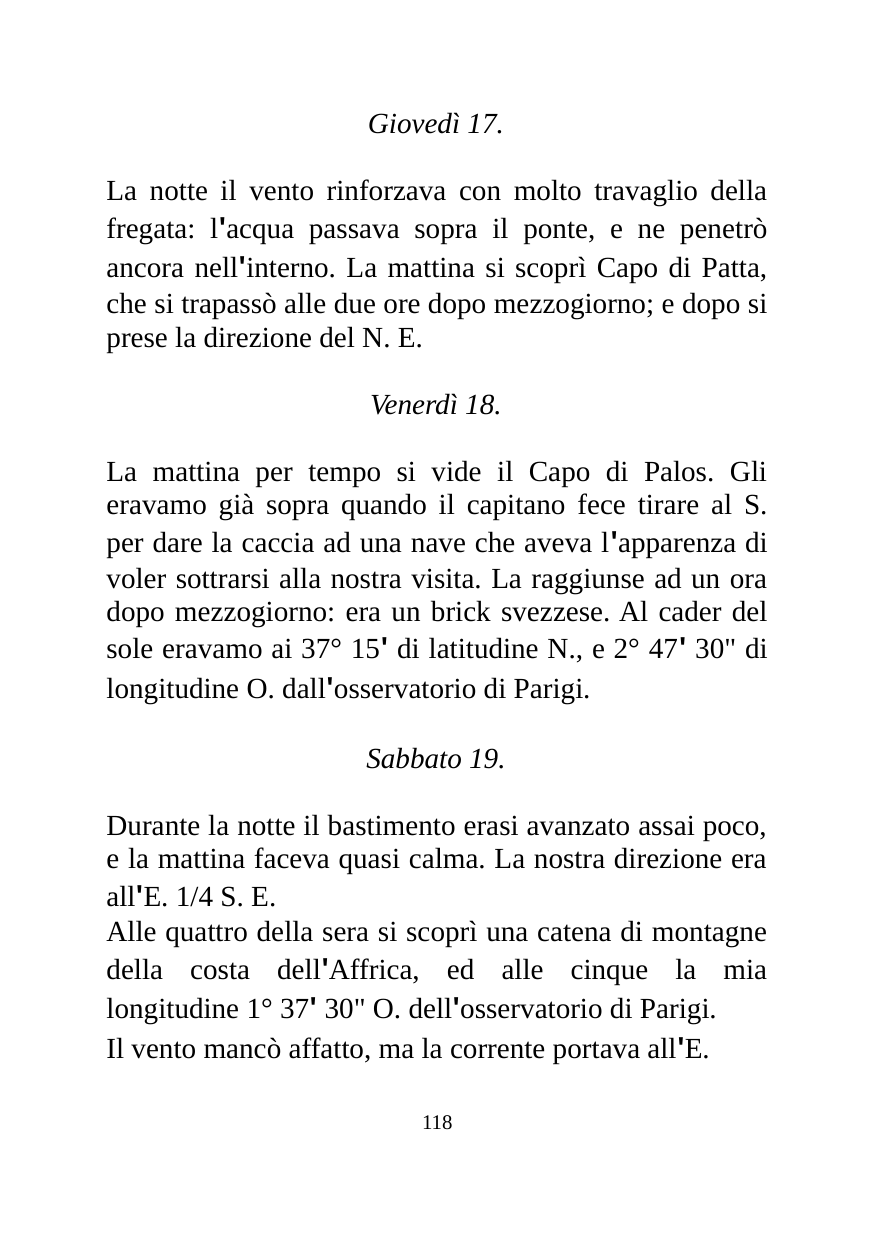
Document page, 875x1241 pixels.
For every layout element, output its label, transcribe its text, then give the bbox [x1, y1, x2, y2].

text La notte il vento rinforzava con molto travaglio della fregata: l'acqua passava sopra il ponte, e ne penetrò ancora nell'interno. La mattina si scoprì Capo di Patta, che si trapassò alle due ore dopo mezzogiorno; e dopo si prese la direzione del N. E. [106, 173, 768, 353]
text La mattina per tempo si vide il Capo di Palos. Gli eravamo già sopra quando il capitano fece tirare al S. per dare la caccia ad una nave che aveva l'apparenza di voler sottrarsi alla nostra visita. La raggiunse ad un ora dopo mezzogiorno: era un brick svezzese. Al cader del sole eravamo ai 37° 15' di latitudine N., e 2° 47' 30" di longitudine O. dall'osservatorio di Parigi. [106, 454, 768, 707]
text Alle quattro della sera si scoprì una catena di montagne della costa dell'Affrica, ed alle cinque la mia longitudine 1° 37' 30" O. dell'osservatorio di Parigi. [106, 914, 768, 1027]
text Giovedì 17. [106, 106, 768, 140]
text Venerdì 18. [106, 387, 768, 420]
text Il vento mancò affatto, ma la corrente portava all'E. [106, 1027, 768, 1067]
text Sabbato 19. [106, 741, 768, 774]
text Durante la notte il bastimento erasi avanzato assai poco, e la mattina faceva quasi calma. La nostra direzione era all'E. 1/4 S. E. [106, 808, 768, 914]
